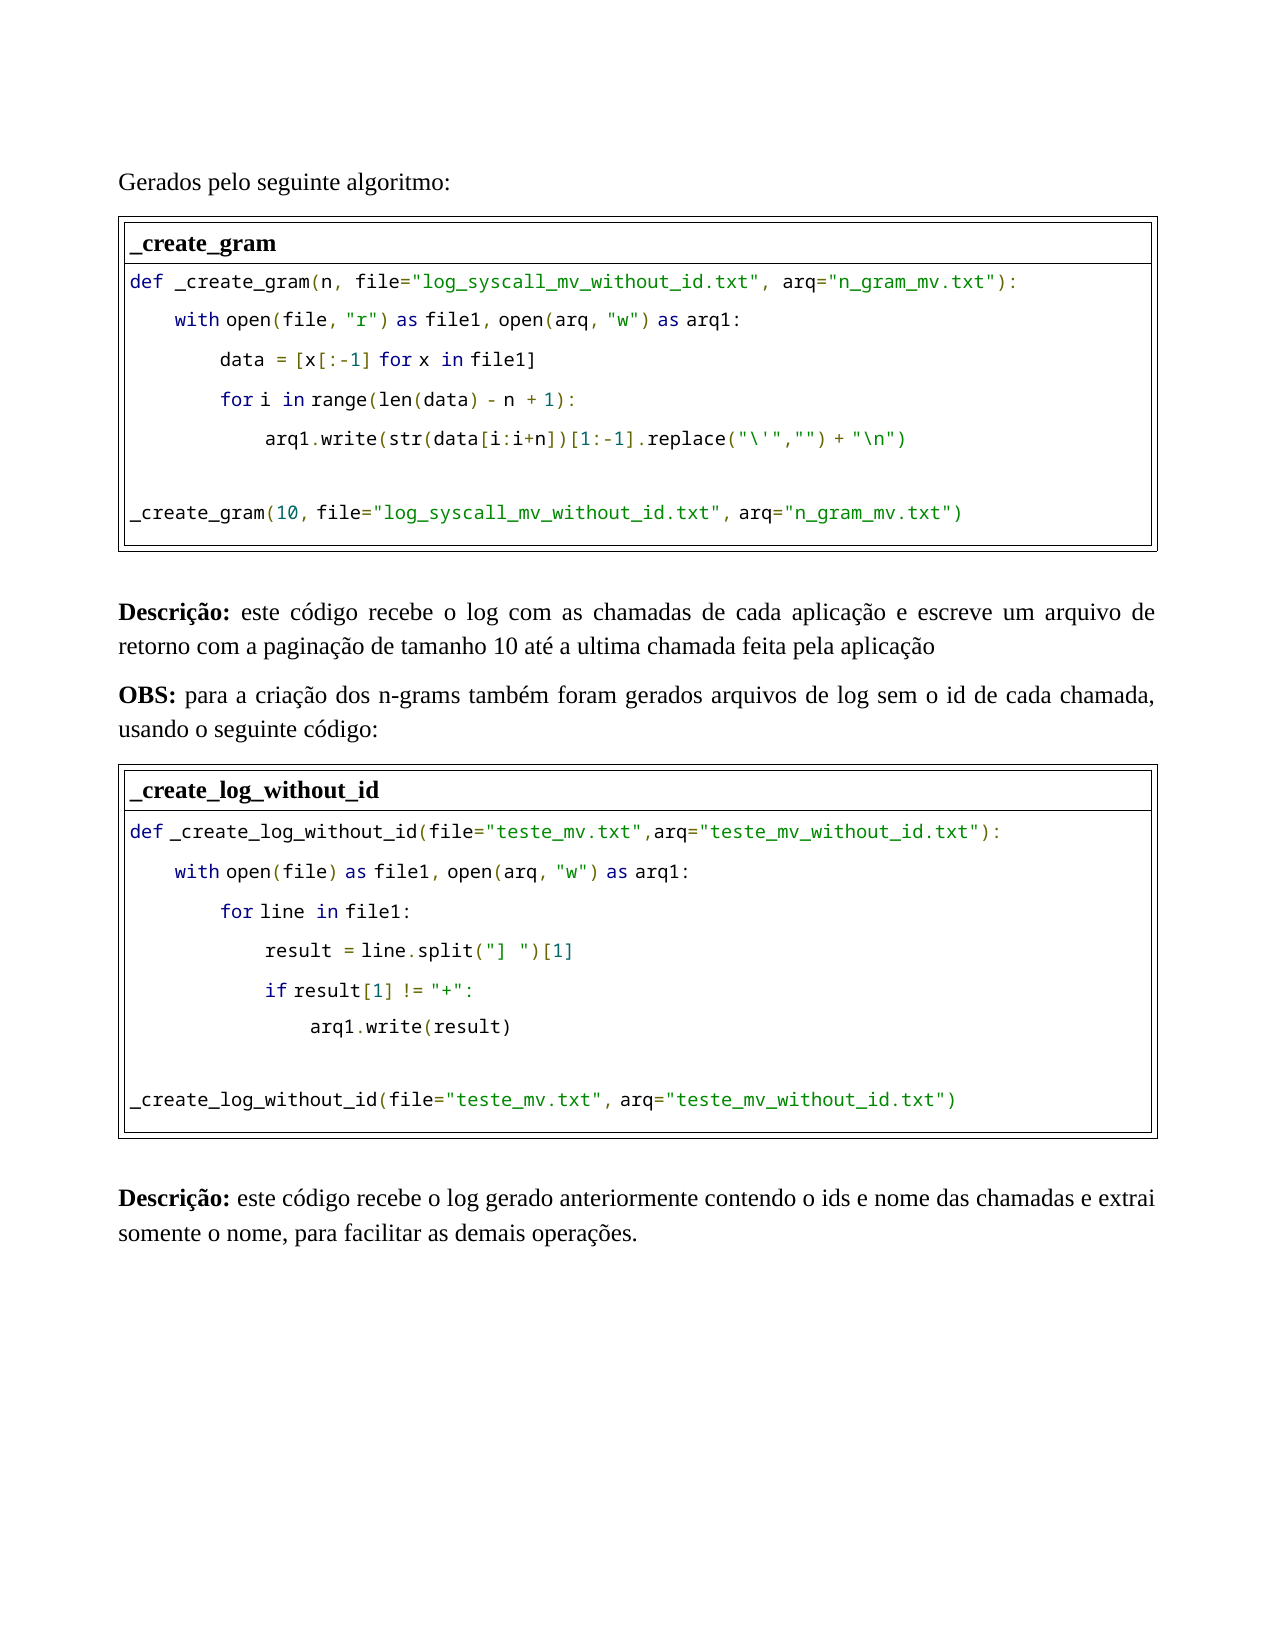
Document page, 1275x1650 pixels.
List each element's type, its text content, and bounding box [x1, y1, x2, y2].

text Gerados pelo seguinte algoritmo: [118, 167, 1157, 196]
table_header [119, 765, 1157, 1138]
text Descrição: este código recebe o log com as chamadas de cada aplicação e escreve um arquivo de retorno com a paginação de tamanho 10 até a ultima chamada feita pela aplicação [118, 597, 1157, 660]
table_header _create_log_without_id [125, 771, 1151, 810]
text OBS: para a criação dos n-grams também foram gerados arquivos de log sem o id de cada chamada, usando o seguinte código: [118, 680, 1157, 743]
table_cell def _create_log_without_id(file="teste_mv.txt",arq="teste_mv_without_id.txt"): with open(file) as file1, open(arq, "w") as arq1: for line in file1: result = line.split("] ")[1] if result[1] != "+": arq1.write(result) _create_log_without_id(file="teste_mv.txt", arq="teste_mv_without_id.txt") [125, 811, 1151, 1132]
text Descrição: este código recebe o log gerado anteriormente contendo o ids e nome das chamadas e extrai somente o nome, para facilitar as demais operações. [118, 1183, 1157, 1247]
table_header _create_gram [125, 223, 1151, 262]
table_header [119, 217, 1157, 551]
table_cell def _create_gram(n, file="log_syscall_mv_without_id.txt", arq="n_gram_mv.txt"): with open(file, "r") as file1, open(arq, "w") as arq1: data = [x[:-1] for x in file1] for i in range(len(data) - n + 1): arq1.write(str(data[i:i+n])[1:-1].replace("\'","") + "\n") _create_gram(10, file="log_syscall_mv_without_id.txt", arq="n_gram_mv.txt") [125, 264, 1151, 545]
